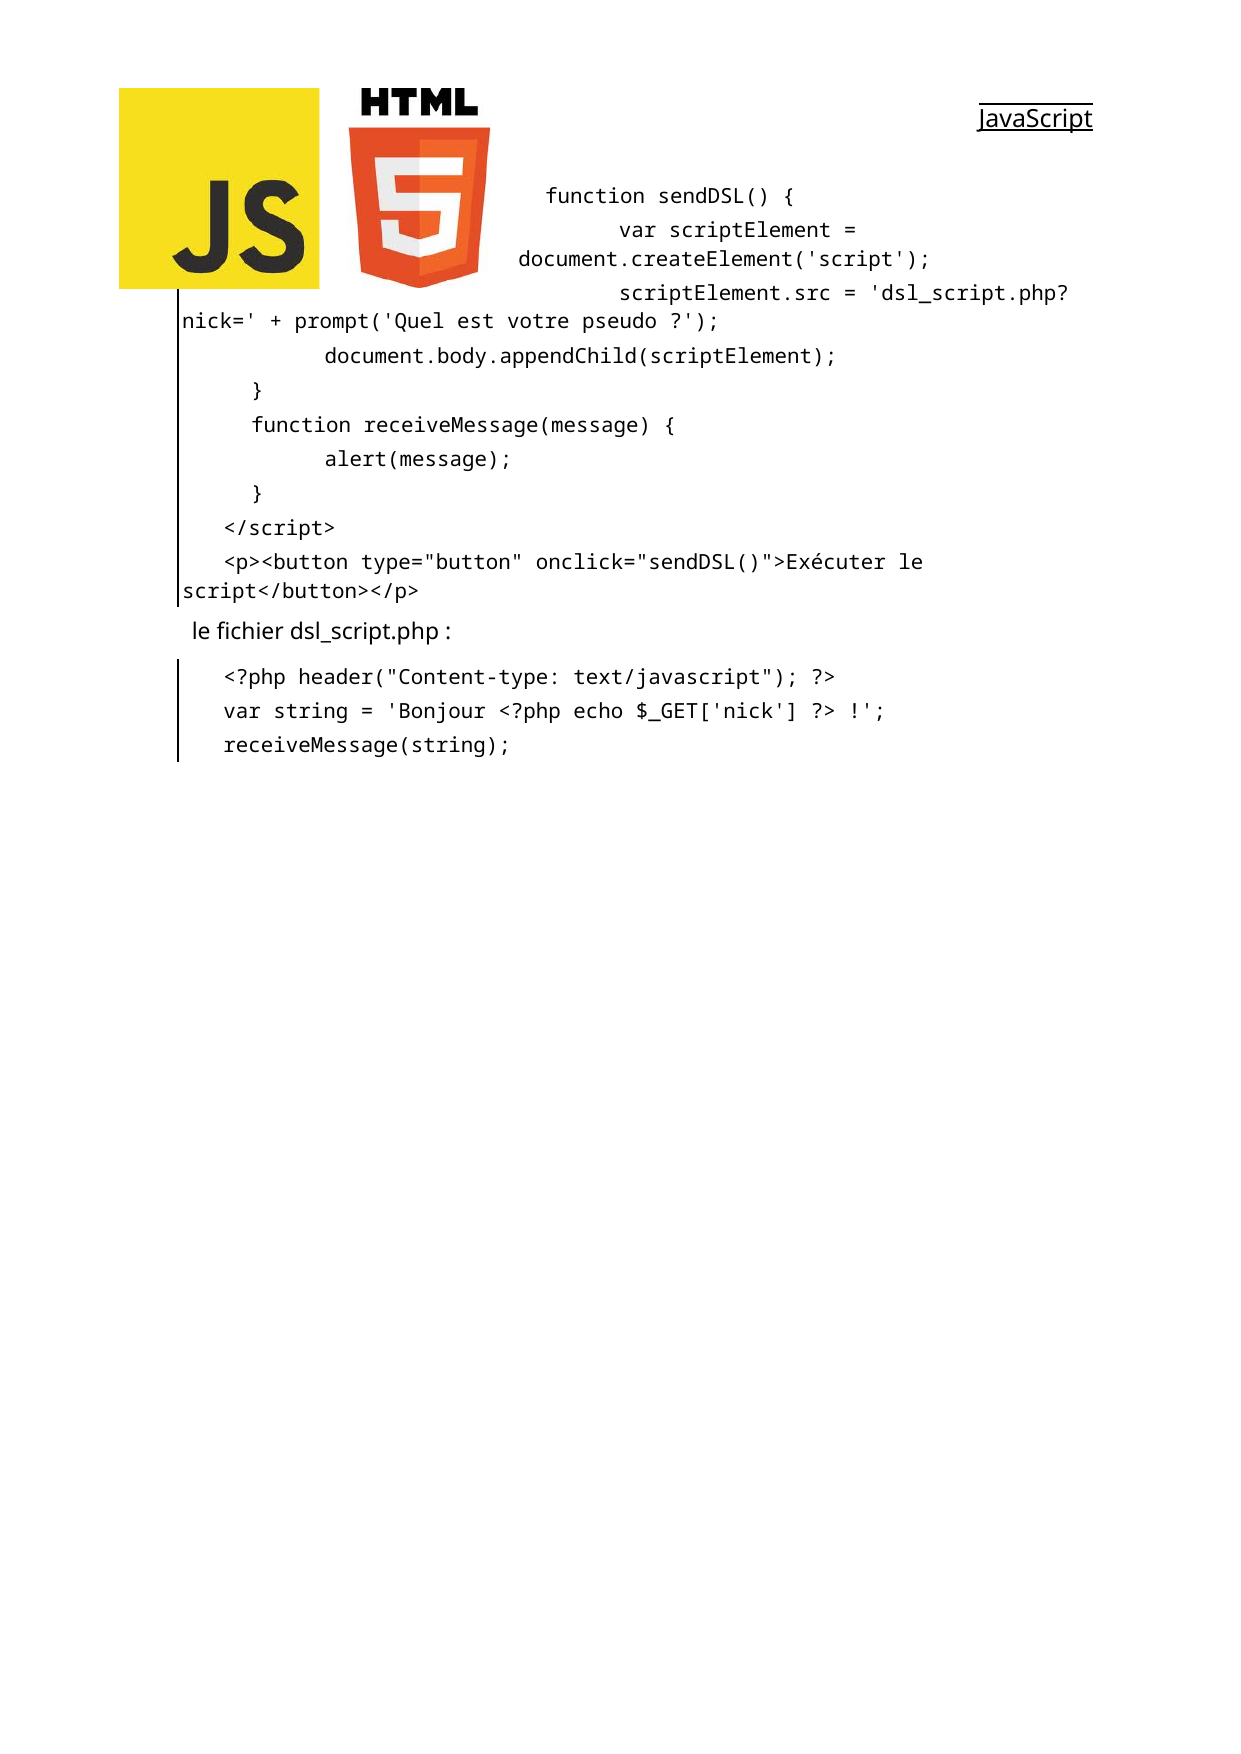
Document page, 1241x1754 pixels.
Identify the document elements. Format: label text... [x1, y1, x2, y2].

text var scriptElement = document.createElement('script'); [519, 212, 1122, 272]
text <?php header("Content-type: text/javascript"); ?> [179, 659, 1122, 690]
text function receiveMessage(message) { [179, 407, 1122, 438]
text document.body.appendChild(scriptElement); [179, 338, 1122, 369]
text le fichier dsl_script.php : [118, 613, 1122, 647]
text } [179, 372, 1122, 404]
text function sendDSL() { [519, 150, 1122, 209]
picture [119, 88, 519, 289]
text scriptElement.src = 'dsl_script.php?nick=' + prompt('Quel est votre pseudo ?'); [179, 275, 1122, 335]
text alert(message); [179, 441, 1122, 473]
text } [179, 476, 1122, 507]
text receiveMessage(string); [179, 728, 1122, 762]
text </script> [179, 510, 1122, 541]
text <p><button type="button" onclick="sendDSL()">Exécuter le script</button></p> [179, 544, 1122, 607]
text var string = 'Bonjour <?php echo $_GET['nick'] ?> !'; [179, 693, 1122, 724]
